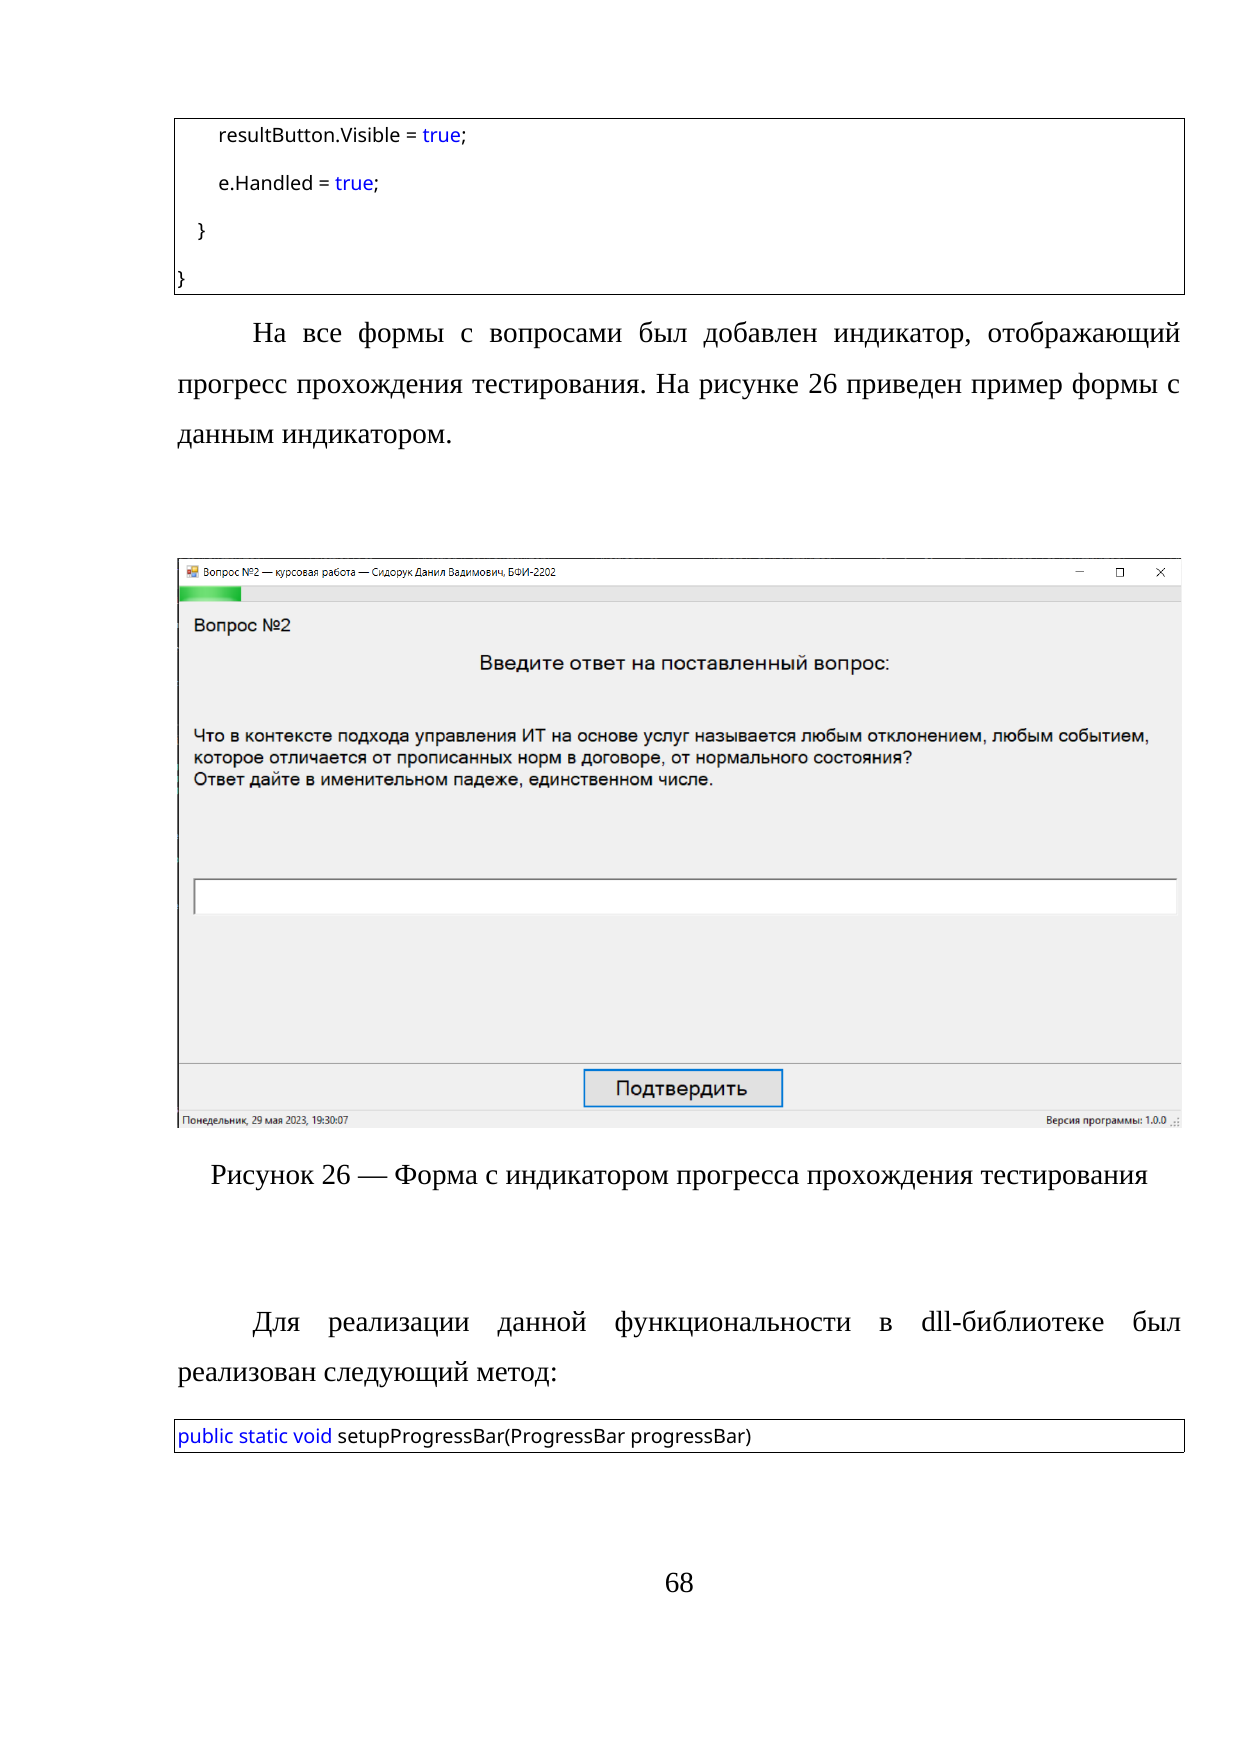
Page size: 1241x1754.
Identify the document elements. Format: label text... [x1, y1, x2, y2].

text На все формы с вопросами был добавлен индикатор, отображающий прогресс прохождения тестирования. На рисунке 26 приведен пример формы с данным индикатором. [177, 315, 1181, 449]
picture [177, 558, 1182, 1128]
text public static void setupProgressBar(ProgressBar progressBar) [175, 1420, 1184, 1452]
text } [175, 262, 1184, 294]
text Для реализации данной функциональности в dll-библиотеке был реализован следующий метод: [177, 1304, 1181, 1388]
text } [175, 214, 1184, 244]
text resultButton.Visible = true; [175, 119, 1184, 148]
text e.Handled = true; [175, 166, 1184, 196]
text Рисунок 26 — Форма с индикатором прогресса прохождения тестирования [177, 1128, 1181, 1191]
